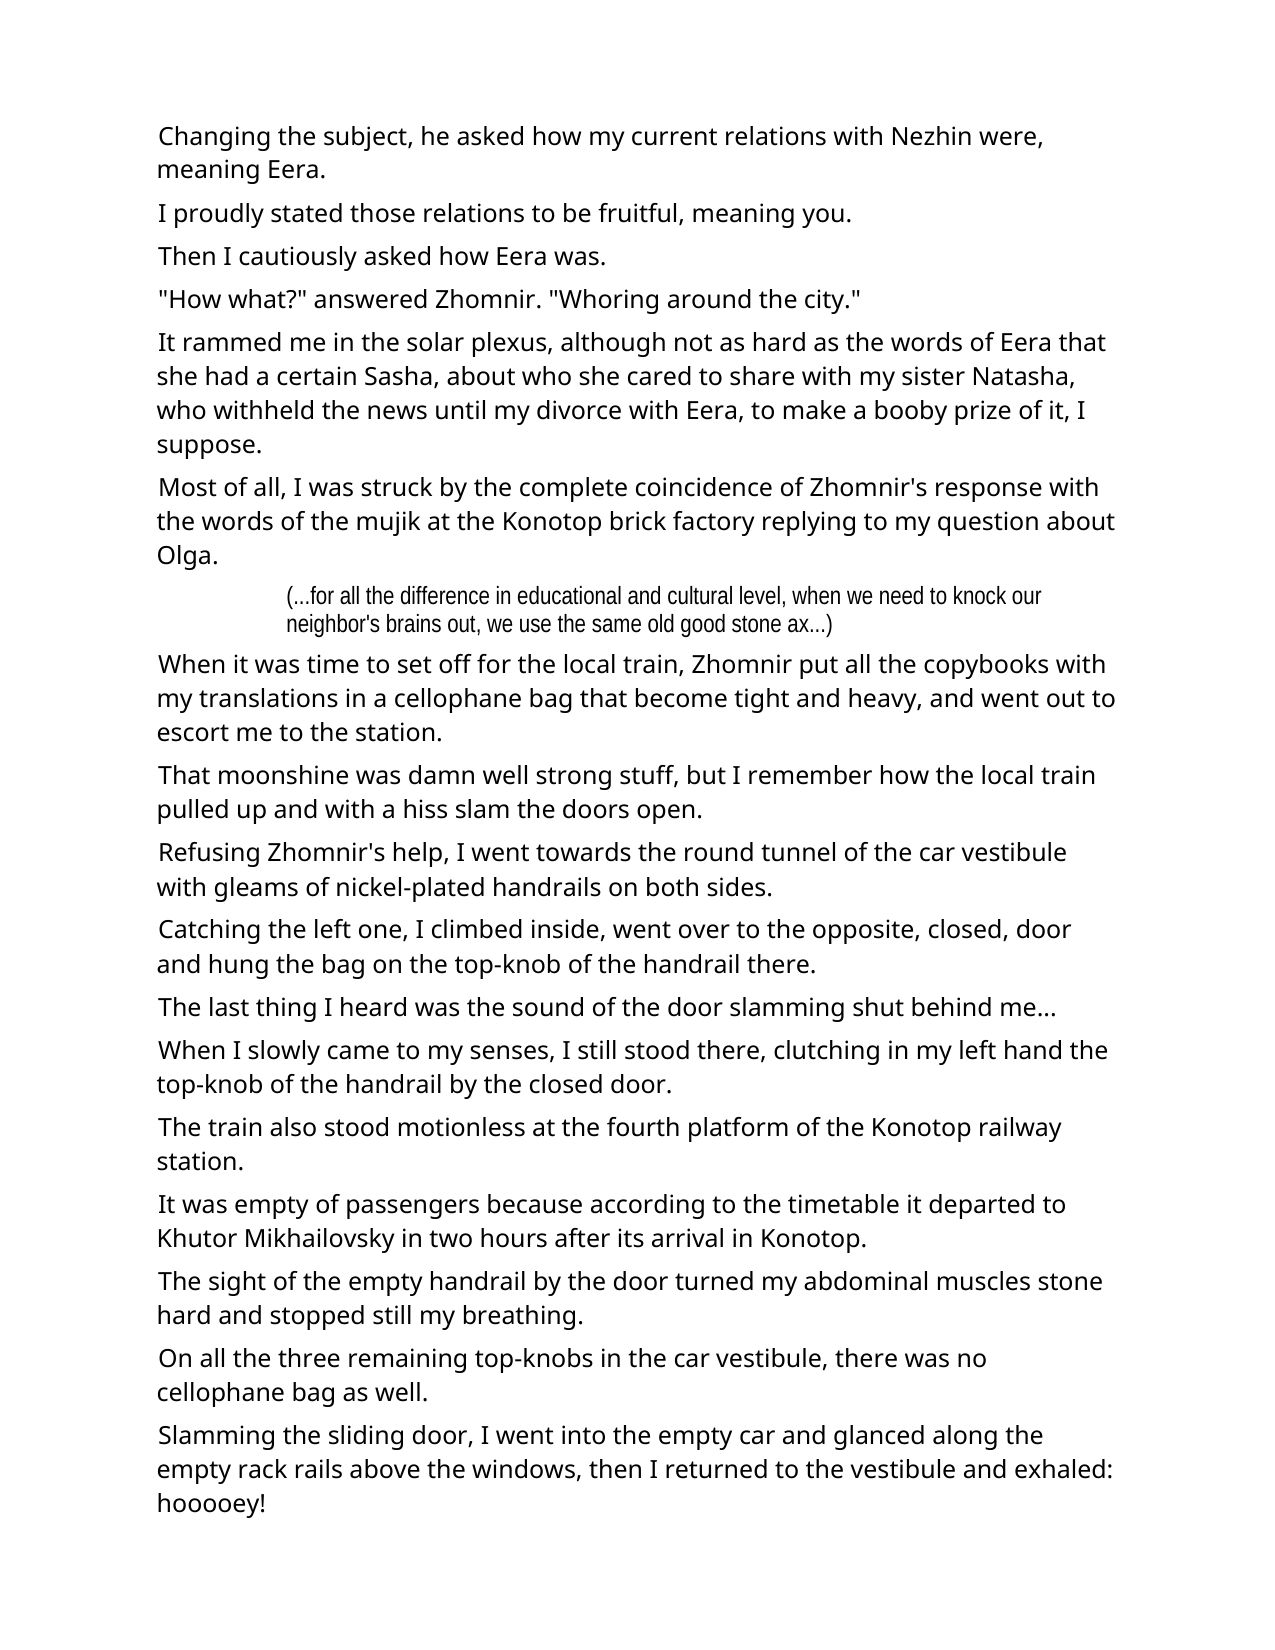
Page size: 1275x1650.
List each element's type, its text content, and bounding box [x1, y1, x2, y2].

text Slamming the sliding door, I went into the empty car and glanced along the empty rack rails above the windows, then I returned to the vestibule and exhaled: hooooey! [156, 1418, 1118, 1520]
text On all the three remaining top-knobs in the car vestibule, there was no cellophane bag as well. [156, 1341, 1118, 1409]
text Changing the subject, he asked how my current relations with Nezhin were, meaning Eera. [156, 118, 1118, 186]
text Most of all, I was struck by the complete coincidence of Zhomnir's response with the words of the mujik at the Konotop brick factory replying to my question about Olga. [156, 469, 1118, 572]
text It rammed me in the solar plexus, although not as hard as the words of Eera that she had a certain Sasha, about who she cared to share with my sister Natasha, who withheld the news until my divorce with Eera, to make a booby prize of it, I suppose. [156, 324, 1118, 461]
text That moonshine was damn well strong stuff, but I remember how the local train pulled up and with a hiss slam the doors open. [156, 758, 1118, 826]
list (...for all the difference in educational and cultural level, when we need to knock our neighbor's brains out, we use the same old good stone ax...) [286, 581, 1118, 638]
text When I slowly came to my senses, I still stood there, clutching in my left hand the top-knob of the handrail by the closed door. [156, 1032, 1118, 1100]
text "How what?" answered Zhomnir. "Whoring around the city." [156, 281, 1118, 315]
text Refusing Zhomnir's help, I went towards the round tunnel of the car vestibule with gleams of nickel-plated handrails on both sides. [156, 835, 1118, 903]
text When it was time to set off for the local train, Zhomnir put all the copybooks with my translations in a cellophane bag that become tight and heavy, and went out to escort me to the station. [156, 647, 1118, 749]
text It was empty of passengers because according to the timetable it departed to Khutor Mikhailovsky in two hours after its arrival in Konotop. [156, 1186, 1118, 1254]
text I proudly stated those relations to be fruitful, meaning you. [156, 195, 1118, 229]
text The train also stood motionless at the fourth platform of the Konotop railway station. [156, 1109, 1118, 1177]
text Catching the left one, I climbed inside, went over to the opposite, closed, door and hung the bag on the top-knob of the handrail there. [156, 912, 1118, 980]
text The sight of the empty handrail by the door turned my abdominal muscles stone hard and stopped still my breathing. [156, 1263, 1118, 1332]
text Then I cautiously asked how Eera was. [156, 238, 1118, 272]
text The last thing I heard was the sound of the door slamming shut behind me... [156, 989, 1118, 1023]
